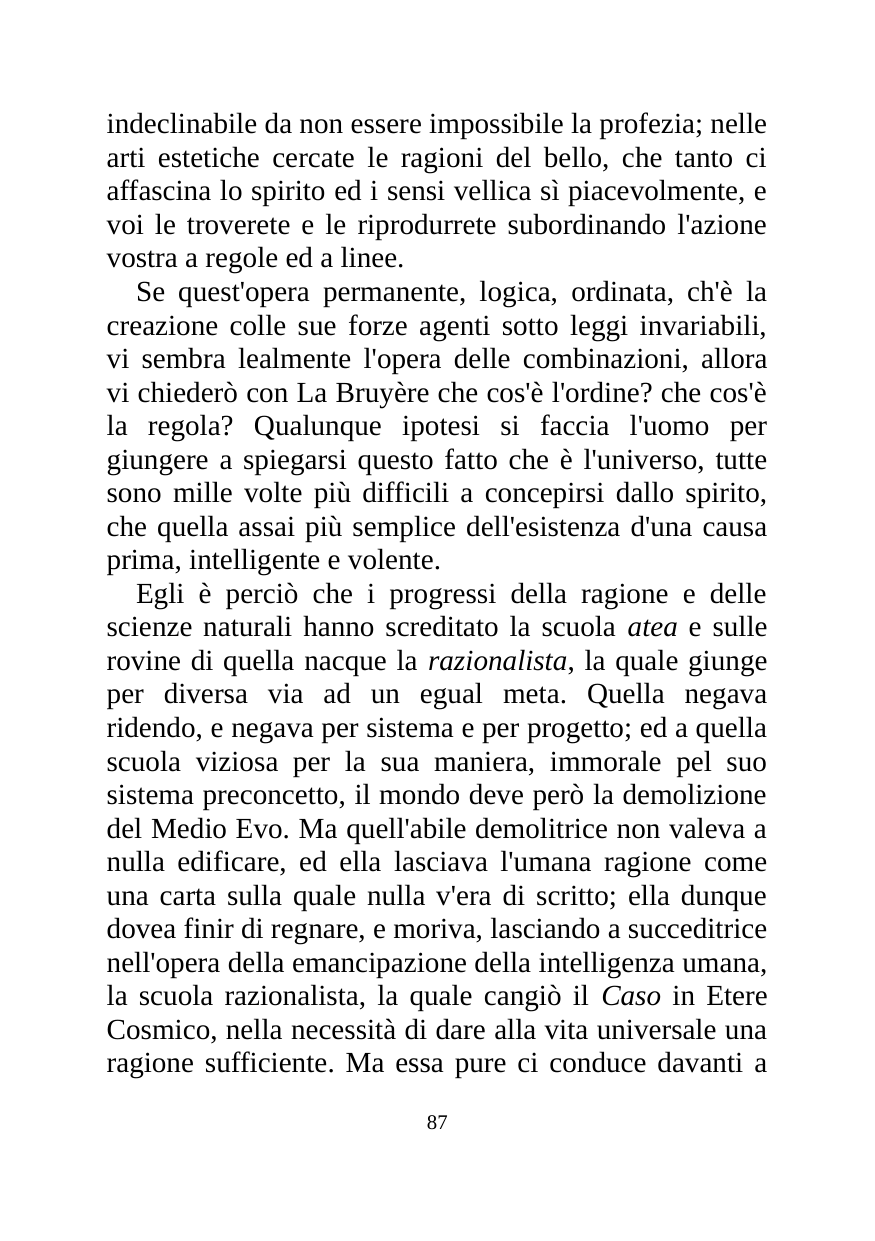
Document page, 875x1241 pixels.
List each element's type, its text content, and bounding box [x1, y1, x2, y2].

text Egli è perciò che i progressi della ragione e delle scienze naturali hanno screditato la scuola atea e sulle rovine di quella nacque la razionalista, la quale giunge per diversa via ad un egual meta. Quella negava ridendo, e negava per sistema e per progetto; ed a quella scuola viziosa per la sua maniera, immorale pel suo sistema preconcetto, il mondo deve però la demolizione del Medio Evo. Ma quell'abile demolitrice non valeva a nulla edificare, ed ella lasciava l'umana ragione come una carta sulla quale nulla v'era di scritto; ella dunque dovea finir di regnare, e moriva, lasciando a succeditrice nell'opera della emancipazione della intelligenza umana, la scuola razionalista, la quale cangiò il Caso in Etere Cosmico, nella necessità di dare alla vita universale una ragione sufficiente. Ma essa pure ci conduce davanti a [106, 576, 768, 1079]
text Se quest'opera permanente, logica, ordinata, ch'è la creazione colle sue forze agenti sotto leggi invariabili, vi sembra lealmente l'opera delle combinazioni, allora vi chiederò con La Bruyère che cos'è l'ordine? che cos'è la regola? Qualunque ipotesi si faccia l'uomo per giungere a spiegarsi questo fatto che è l'universo, tutte sono mille volte più difficili a concepirsi dallo spirito, che quella assai più semplice dell'esistenza d'una causa prima, intelligente e volente. [106, 274, 768, 576]
text indeclinabile da non essere impossibile la profezia; nelle arti estetiche cercate le ragioni del bello, che tanto ci affascina lo spirito ed i sensi vellica sì piacevolmente, e voi le troverete e le riprodurrete subordinando l'azione vostra a regole ed a linee. [106, 106, 768, 274]
